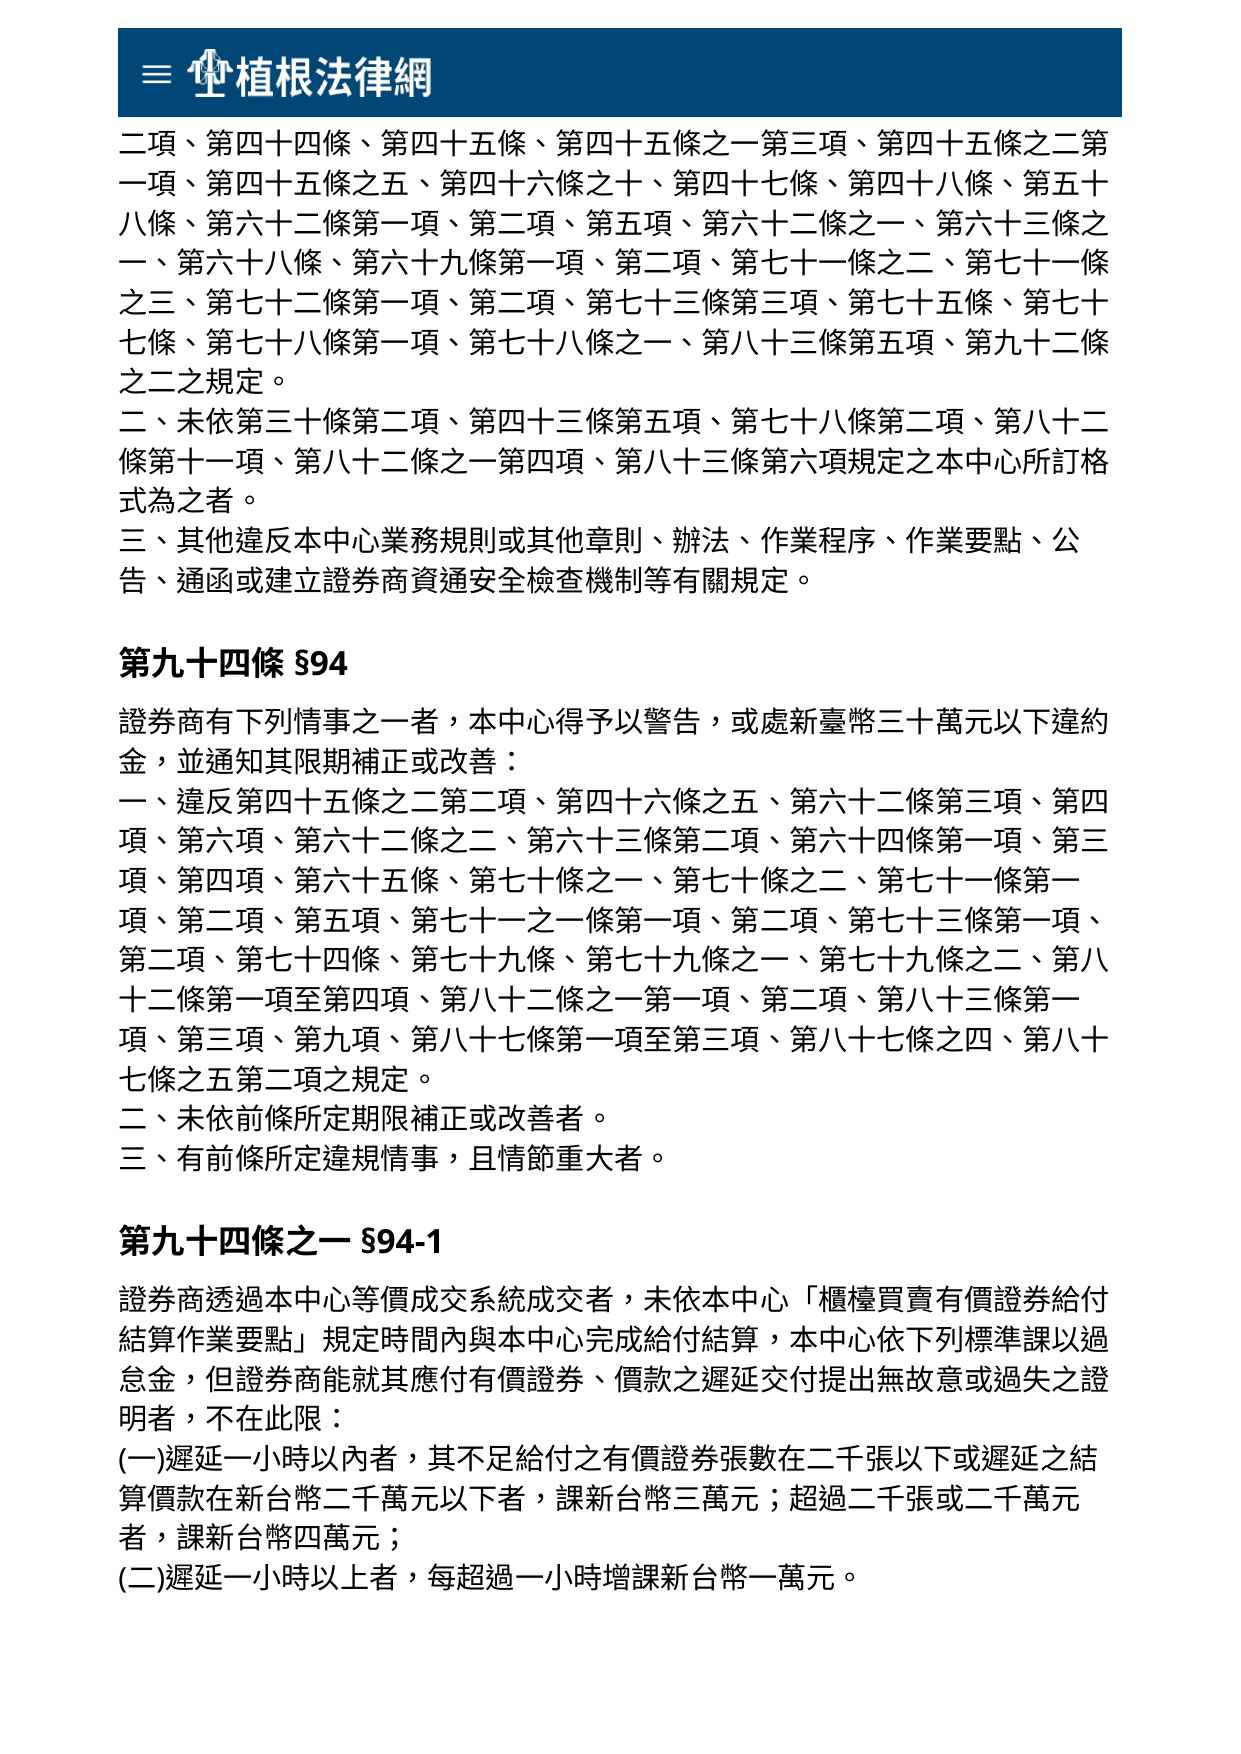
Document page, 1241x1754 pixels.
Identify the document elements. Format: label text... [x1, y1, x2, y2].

text 三、其他違反本中心業務規則或其他章則、辦法、作業程序、作業要點、公告、通函或建立證券商資通安全檢查機制等有關規定。 [118, 520, 1122, 600]
text 一、違反第四十五條之二第二項、第四十六條之五、第六十二條第三項、第四項、第六項、第六十二條之二、第六十三條第二項、第六十四條第一項、第三項、第四項、第六十五條、第七十條之一、第七十條之二、第七十一條第一項、第二項、第五項、第七十一之一條第一項、第二項、第七十三條第一項、第二項、第七十四條、第七十九條、第七十九條之一、第七十九條之二、第八十二條第一項至第四項、第八十二條之一第一項、第二項、第八十三條第一項、第三項、第九項、第八十七條第一項至第三項、第八十七條之四、第八十七條之五第二項之規定。 [118, 781, 1122, 1098]
text (二)遲延一小時以上者，每超過一小時增課新台幣一萬元。 [118, 1557, 1122, 1597]
picture [118, 28, 1122, 117]
text (一)遲延一小時以內者，其不足給付之有價證券張數在二千張以下或遲延之結算價款在新台幣二千萬元以下者，課新台幣三萬元；超過二千張或二千萬元者，課新台幣四萬元； [118, 1438, 1122, 1557]
text 證券商有下列情事之一者，本中心得予以警告，或處新臺幣三十萬元以下違約金，並通知其限期補正或改善： [118, 702, 1122, 781]
text 二項、第四十四條、第四十五條、第四十五條之一第三項、第四十五條之二第一項、第四十五條之五、第四十六條之十、第四十七條、第四十八條、第五十八條、第六十二條第一項、第二項、第五項、第六十二條之一、第六十三條之一、第六十八條、第六十九條第一項、第二項、第七十一條之二、第七十一條之三、第七十二條第一項、第二項、第七十三條第三項、第七十五條、第七十七條、第七十八條第一項、第七十八條之一、第八十三條第五項、第九十二條之二之規定。 [118, 123, 1122, 401]
text 二、未依前條所定期限補正或改善者。 [118, 1098, 1122, 1138]
text 三、有前條所定違規情事，且情節重大者。 [118, 1138, 1122, 1178]
text 第九十四條之一 §94-1 [118, 1217, 1122, 1263]
text 證券商透過本中心等價成交系統成交者，未依本中心「櫃檯買賣有價證券給付結算作業要點」規定時間內與本中心完成給付結算，本中心依下列標準課以過怠金，但證券商能就其應付有價證券、價款之遲延交付提出無故意或過失之證明者，不在此限： [118, 1279, 1122, 1438]
text 第九十四條 §94 [118, 639, 1122, 685]
text 二、未依第三十條第二項、第四十三條第五項、第七十八條第二項、第八十二條第十一項、第八十二條之一第四項、第八十三條第六項規定之本中心所訂格式為之者。 [118, 401, 1122, 520]
